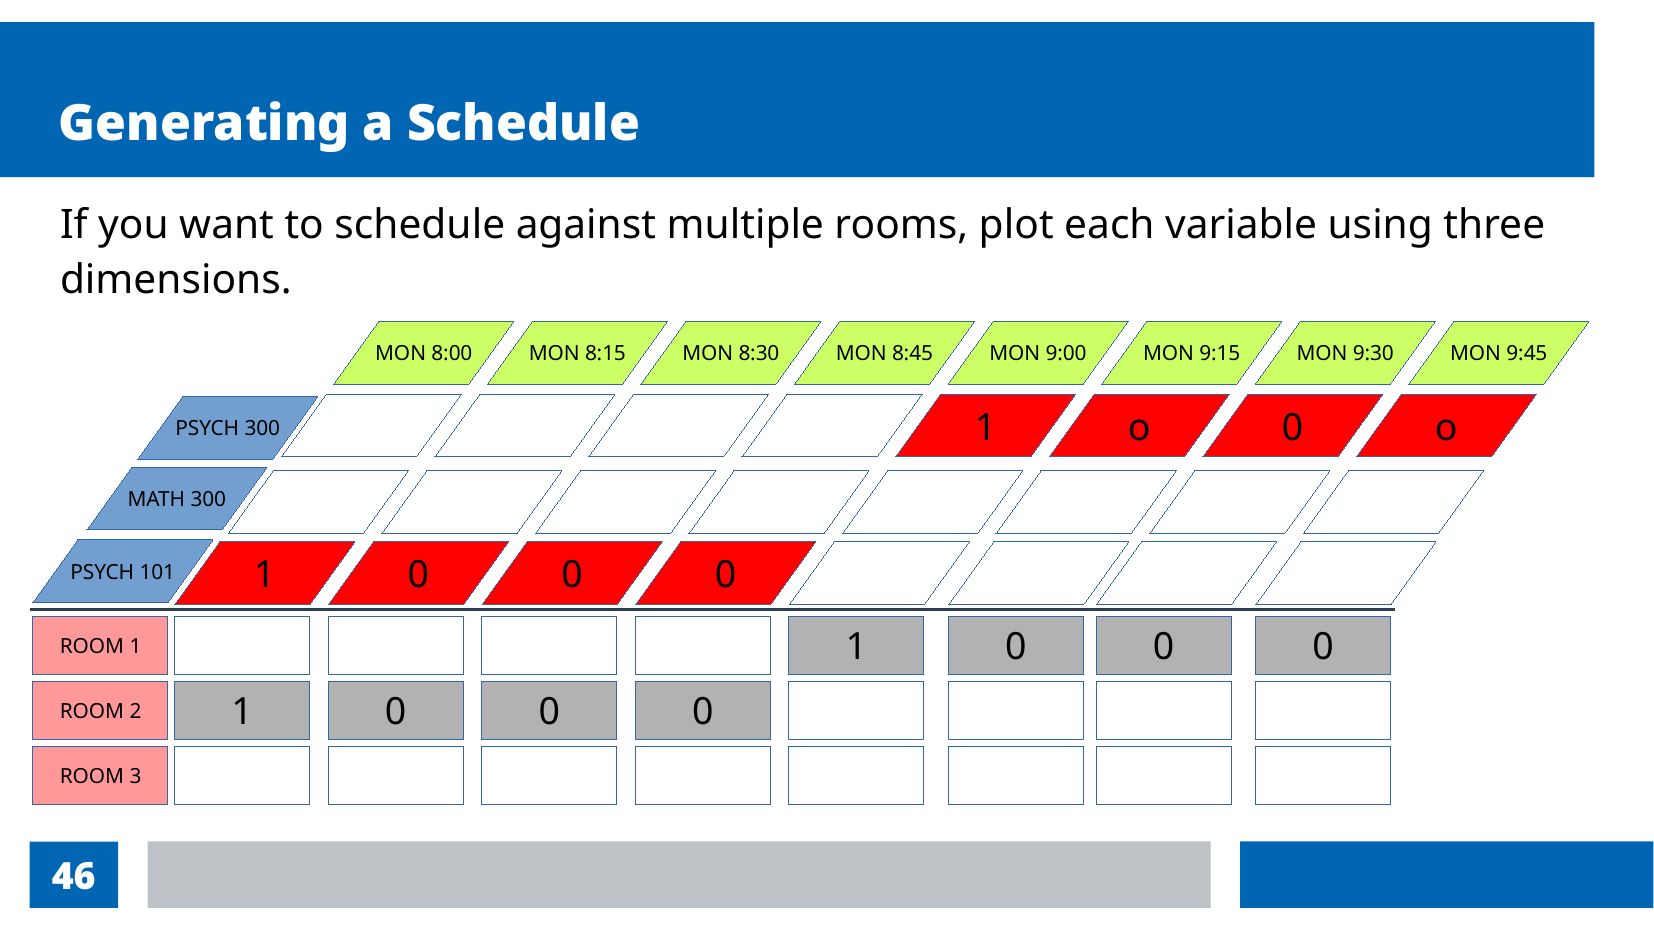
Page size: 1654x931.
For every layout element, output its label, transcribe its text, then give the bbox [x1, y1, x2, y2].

text_box ROOM 3 [32, 746, 168, 805]
text_box 0 [1202, 394, 1383, 457]
list If you want to schedule against multiple rooms, plot each variable using three dimensions. [60, 195, 1566, 327]
text_box MON 9:00 [948, 321, 1129, 385]
text_box MON 9:45 [1408, 321, 1589, 385]
text_box 0 [482, 541, 663, 605]
text_box 0 [328, 681, 464, 740]
text_box 0 [635, 681, 771, 740]
title Generating a Schedule [59, 44, 1595, 156]
text_box ROOM 1 [32, 616, 168, 675]
text_box MON 8:30 [640, 321, 821, 385]
text_box 1 [788, 616, 924, 675]
text_box o [1049, 394, 1230, 457]
text_box MON 8:00 [333, 321, 514, 385]
text_box 1 [174, 681, 310, 740]
text_box MON 9:30 [1255, 321, 1436, 385]
text_box 0 [948, 616, 1084, 675]
text_box 1 [895, 394, 1076, 457]
text_box PSYCH 101 [32, 539, 213, 603]
text_box o [1356, 394, 1537, 457]
text_box MON 8:15 [487, 321, 668, 385]
text_box 0 [481, 681, 617, 740]
text_box ROOM 2 [32, 681, 168, 740]
text_box MON 8:45 [794, 321, 975, 385]
text_box 0 [635, 541, 816, 605]
text_box MATH 300 [86, 467, 267, 530]
text_box 0 [328, 541, 509, 605]
text_box MON 9:15 [1101, 321, 1282, 385]
text_box 1 [174, 541, 355, 605]
text_box 0 [1096, 616, 1232, 675]
text_box 0 [1255, 616, 1391, 675]
text_box PSYCH 300 [137, 396, 318, 460]
